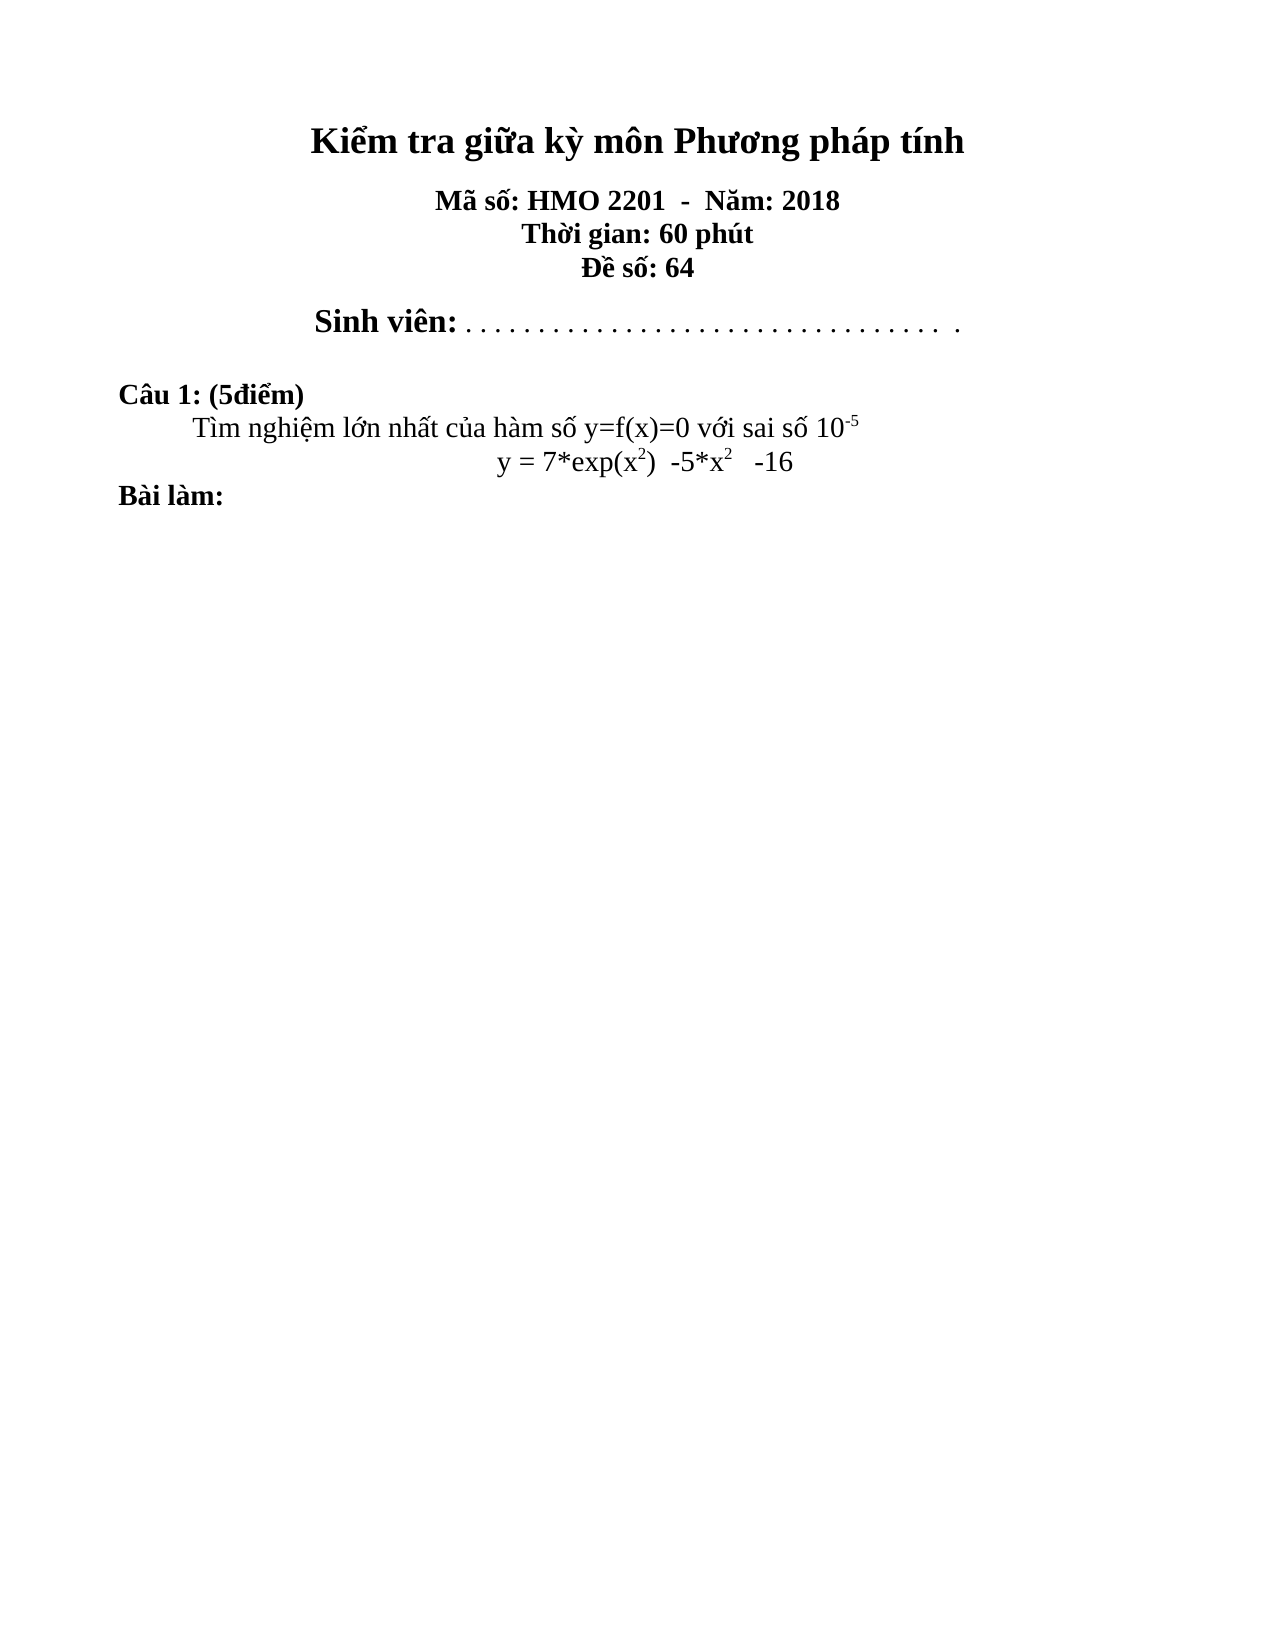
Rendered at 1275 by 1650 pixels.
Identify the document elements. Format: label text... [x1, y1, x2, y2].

text Mã số: HMO 2201 - Năm: 2018 [118, 183, 1157, 216]
text Tìm nghiệm lớn nhất của hàm số y=f(x)=0 với sai số 10-5 [118, 411, 1157, 444]
text Kiểm tra giữa kỳ môn Phương pháp tính [118, 118, 1157, 161]
text y = 7*exp(x2) -5*x2 -16 [118, 444, 1157, 478]
text Câu 1: (5điểm) [118, 377, 1157, 411]
text Sinh viên: . . . . . . . . . . . . . . . . . . . . . . . . . . . . . . . . . . [118, 301, 1157, 340]
text Bài làm: [118, 478, 1157, 511]
text Thời gian: 60 phút [118, 216, 1157, 250]
text Đề số: 64 [118, 250, 1157, 283]
